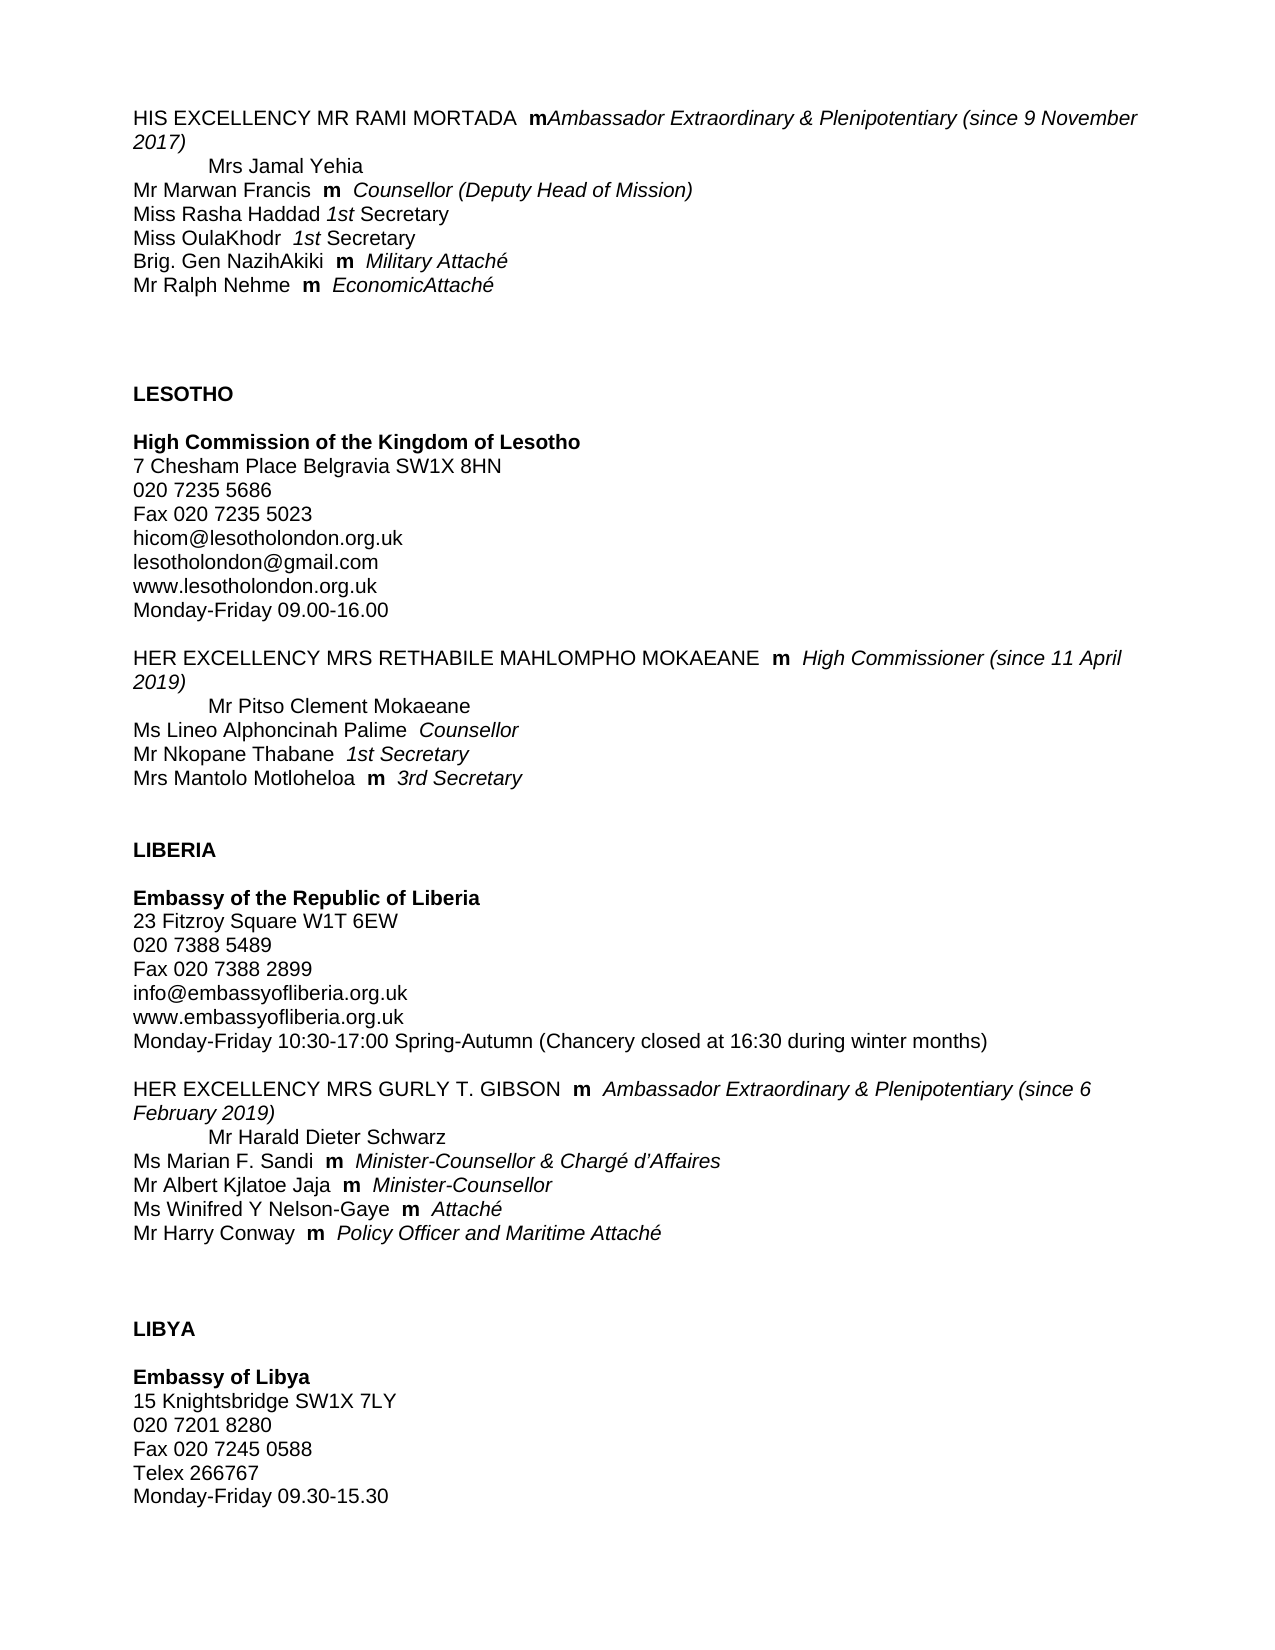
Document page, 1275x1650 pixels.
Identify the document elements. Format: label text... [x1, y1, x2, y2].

text 23 Fitzroy Square W1T 6EW [133, 909, 1181, 933]
text Mr Albert Kjlatoe Jaja m Minister-Counsellor [133, 1173, 1181, 1197]
subtitle LIBERIA [133, 837, 1181, 861]
text www.lesotholondon.org.uk [133, 574, 1181, 598]
text hicom@lesotholondon.org.uk [133, 526, 1181, 550]
text 020 7388 5489 [133, 933, 1181, 957]
text Ms Marian F. Sandi m Minister-Counsellor & Chargé d’Affaires [133, 1149, 1181, 1173]
text Miss OulaKhodr 1st Secretary [133, 225, 1181, 249]
text LESOTHO [133, 382, 1181, 406]
text HER EXCELLENCY MRS RETHABILE MAHLOMPHO MOKAEANE m High Commissioner (since 11 April 2019) [133, 646, 1181, 694]
text Mr Harald Dieter Schwarz [133, 1125, 1181, 1149]
text Mr Nkopane Thabane 1st Secretary [133, 742, 1181, 766]
text 020 7201 8280 [133, 1412, 1181, 1436]
text Mr Marwan Francis m Counsellor (Deputy Head of Mission) [133, 177, 1181, 201]
text HIS EXCELLENCY MR RAMI MORTADA mAmbassador Extraordinary & Plenipotentiary (since 9 November 2017) [133, 106, 1181, 153]
text Mrs Jamal Yehia [133, 153, 1181, 177]
text Miss Rasha Haddad 1st Secretary [133, 201, 1181, 225]
text 15 Knightsbridge SW1X 7LY [133, 1388, 1181, 1412]
text LIBYA [133, 1317, 1181, 1341]
text Fax 020 7235 5023 [133, 502, 1181, 526]
text Embassy of Libya [133, 1364, 1181, 1388]
text info@embassyofliberia.org.uk [133, 981, 1181, 1005]
text Monday-Friday 09.00-16.00 [133, 598, 1181, 622]
text www.embassyofliberia.org.uk [133, 1005, 1181, 1029]
text Fax 020 7388 2899 [133, 957, 1181, 981]
text Mr Harry Conway m Policy Officer and Maritime Attaché [133, 1221, 1181, 1245]
text 020 7235 5686 [133, 478, 1181, 502]
text Ms Winifred Y Nelson-Gaye m Attaché [133, 1197, 1181, 1221]
text Mr Pitso Clement Mokaeane [133, 694, 1181, 718]
subtitle Embassy of the Republic of Liberia [133, 885, 1181, 909]
text Telex 266767 [133, 1460, 1181, 1484]
text HER EXCELLENCY MRS GURLY T. GIBSON m Ambassador Extraordinary & Plenipotentiary (since 6 February 2019) [133, 1077, 1181, 1125]
text Monday-Friday 10:30-17:00 Spring-Autumn (Chancery closed at 16:30 during winter months) [133, 1029, 1181, 1053]
text Mrs Mantolo Motloheloa m 3rd Secretary [133, 766, 1181, 789]
text Brig. Gen NazihAkiki m Military Attaché [133, 249, 1181, 273]
text lesotholondon@gmail.com [133, 550, 1181, 574]
text Mr Ralph Nehme m EconomicAttaché [133, 273, 1181, 297]
text High Commission of the Kingdom of Lesotho [133, 430, 1181, 454]
text Monday-Friday 09.30-15.30 [133, 1484, 1181, 1508]
text Ms Lineo Alphoncinah Palime Counsellor [133, 718, 1181, 742]
text Fax 020 7245 0588 [133, 1436, 1181, 1460]
text 7 Chesham Place Belgravia SW1X 8HN [133, 454, 1181, 478]
